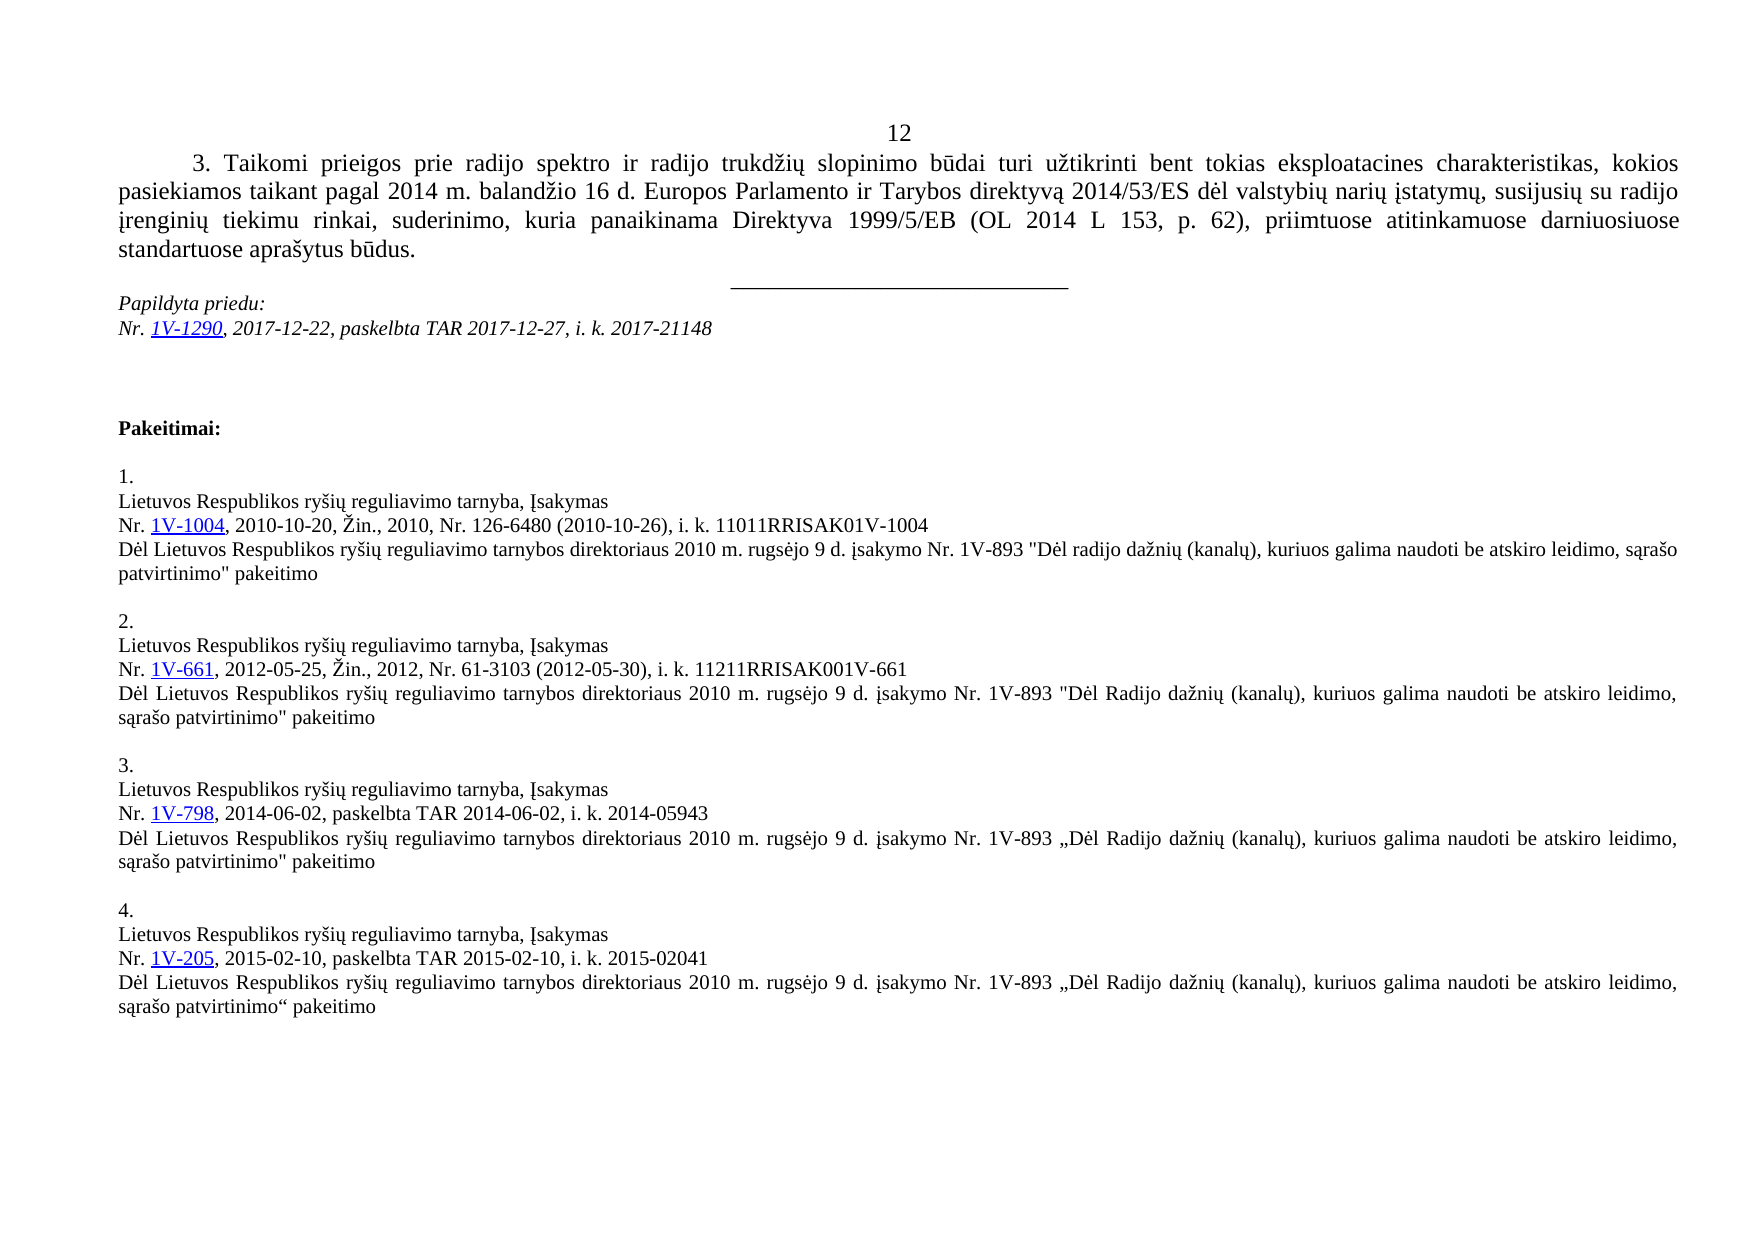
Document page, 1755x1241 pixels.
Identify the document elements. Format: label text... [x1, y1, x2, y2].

text Nr. 1V-661, 2012-05-25, Žin., 2012, Nr. 61-3103 (2012-05-30), i. k. 11211RRISAK001V-661 [118, 657, 1680, 681]
text Papildyta priedu: [118, 291, 1680, 315]
text 1. [118, 464, 1680, 488]
text Dėl Lietuvos Respublikos ryšių reguliavimo tarnybos direktoriaus 2010 m. rugsėjo 9 d. įsakymo Nr. 1V-893 "Dėl radijo dažnių (kanalų), kuriuos galima naudoti be atskiro leidimo, sąrašo patvirtinimo" pakeitimo [118, 537, 1680, 585]
text Pakeitimai: [118, 416, 1680, 440]
text ___________________________ [118, 263, 1680, 291]
text Nr. 1V-1290, 2017-12-22, paskelbta TAR 2017-12-27, i. k. 2017-21148 [118, 315, 1680, 339]
text 2. [118, 609, 1680, 633]
text 3. [118, 753, 1680, 777]
text 4. [118, 898, 1680, 922]
text Dėl Lietuvos Respublikos ryšių reguliavimo tarnybos direktoriaus 2010 m. rugsėjo 9 d. įsakymo Nr. 1V-893 „Dėl Radijo dažnių (kanalų), kuriuos galima naudoti be atskiro leidimo, sąrašo patvirtinimo" pakeitimo [118, 825, 1680, 873]
text Lietuvos Respublikos ryšių reguliavimo tarnyba, Įsakymas [118, 488, 1680, 513]
text Dėl Lietuvos Respublikos ryšių reguliavimo tarnybos direktoriaus 2010 m. rugsėjo 9 d. įsakymo Nr. 1V-893 „Dėl Radijo dažnių (kanalų), kuriuos galima naudoti be atskiro leidimo, sąrašo patvirtinimo“ pakeitimo [118, 970, 1680, 1018]
text Lietuvos Respublikos ryšių reguliavimo tarnyba, Įsakymas [118, 777, 1680, 801]
text Nr. 1V-1004, 2010-10-20, Žin., 2010, Nr. 126-6480 (2010-10-26), i. k. 11011RRISAK01V-1004 [118, 513, 1680, 537]
text Nr. 1V-205, 2015-02-10, paskelbta TAR 2015-02-10, i. k. 2015-02041 [118, 946, 1680, 970]
text Dėl Lietuvos Respublikos ryšių reguliavimo tarnybos direktoriaus 2010 m. rugsėjo 9 d. įsakymo Nr. 1V-893 "Dėl Radijo dažnių (kanalų), kuriuos galima naudoti be atskiro leidimo, sąrašo patvirtinimo" pakeitimo [118, 681, 1680, 729]
text 3. Taikomi prieigos prie radijo spektro ir radijo trukdžių slopinimo būdai turi užtikrinti bent tokias eksploatacines charakteristikas, kokios pasiekiamos taikant pagal 2014 m. balandžio 16 d. Europos Parlamento ir Tarybos direktyvą 2014/53/ES dėl valstybių narių įstatymų, susijusių su radijo įrenginių tiekimu rinkai, suderinimo, kuria panaikinama Direktyva 1999/5/EB (OL 2014 L 153, p. 62), priimtuose atitinkamuose darniuosiuose standartuose aprašytus būdus. [118, 148, 1680, 263]
text Nr. 1V-798, 2014-06-02, paskelbta TAR 2014-06-02, i. k. 2014-05943 [118, 801, 1680, 825]
text Lietuvos Respublikos ryšių reguliavimo tarnyba, Įsakymas [118, 922, 1680, 946]
text Lietuvos Respublikos ryšių reguliavimo tarnyba, Įsakymas [118, 633, 1680, 657]
